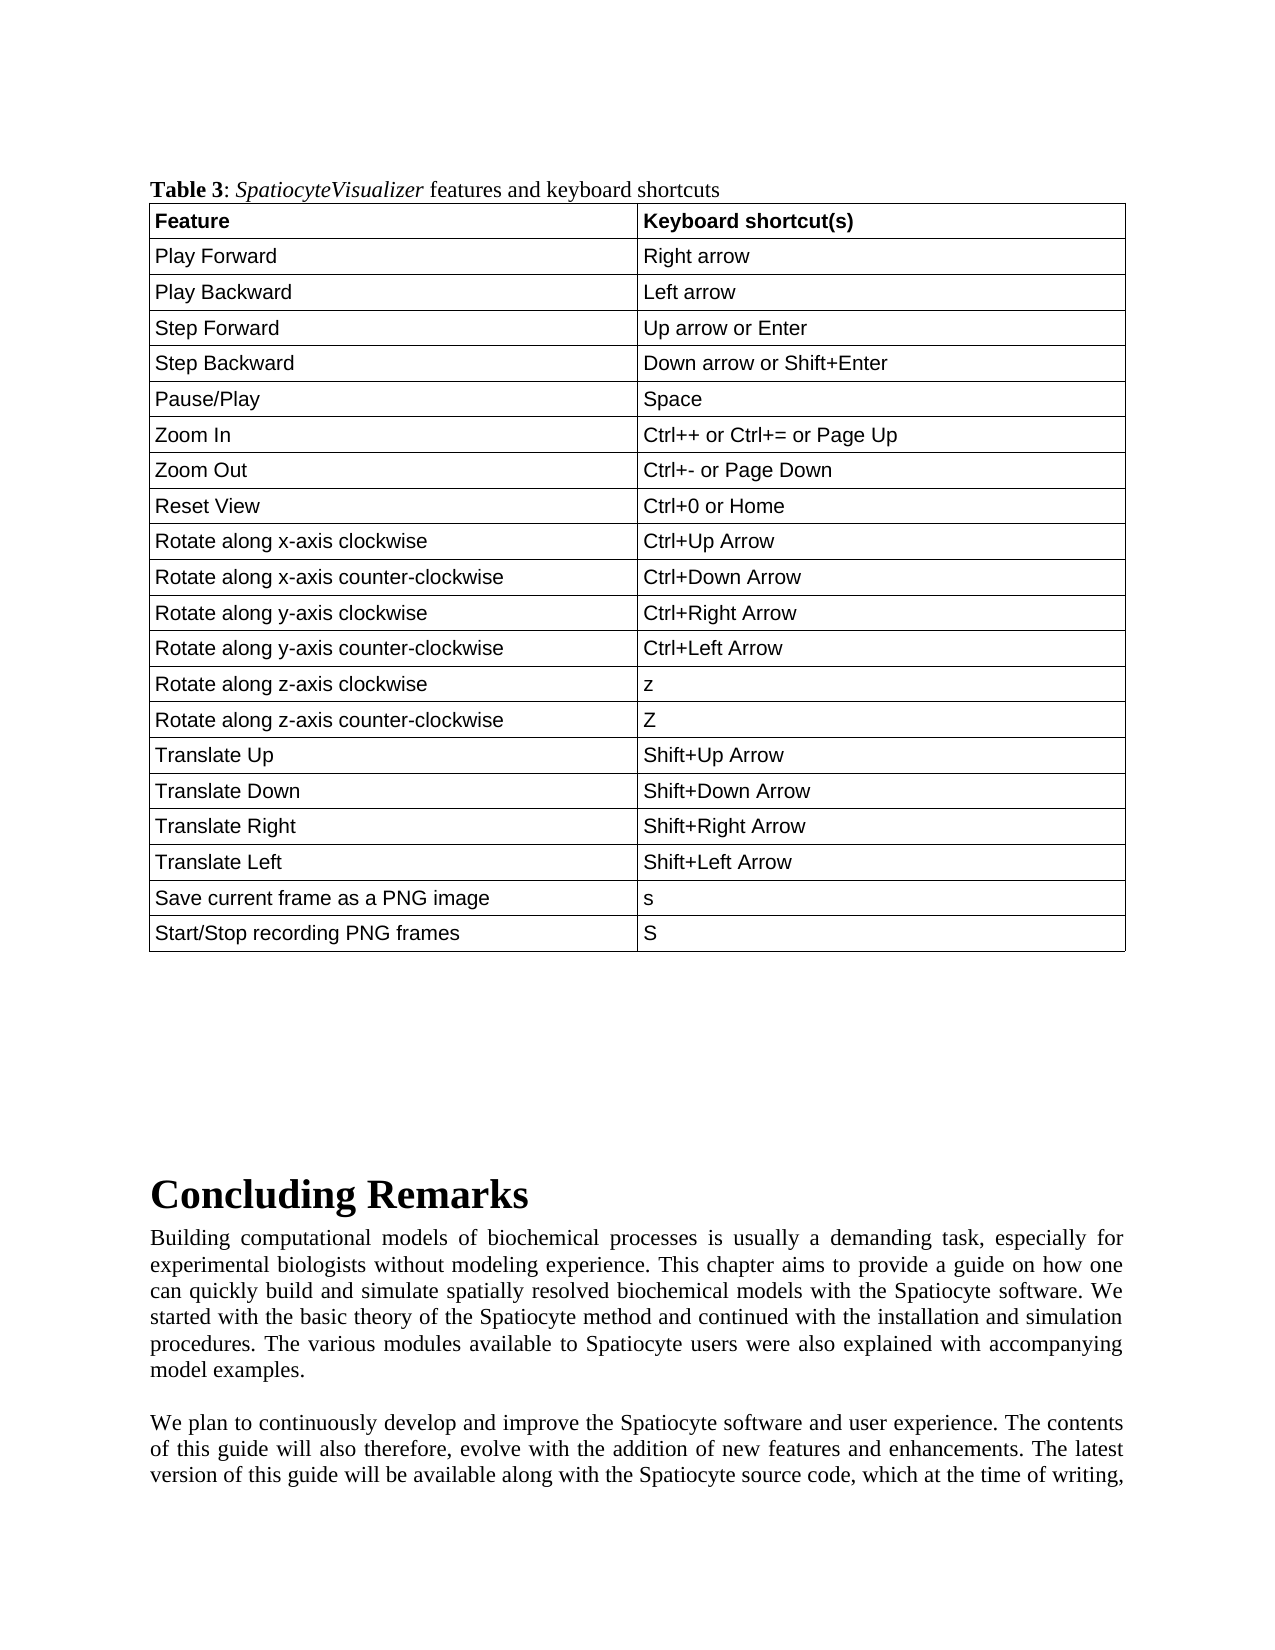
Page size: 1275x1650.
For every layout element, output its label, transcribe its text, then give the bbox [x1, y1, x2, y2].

table_cell Ctrl+Left Arrow [638, 631, 1125, 666]
table_cell Ctrl+Up Arrow [638, 524, 1125, 559]
table_cell Right arrow [638, 239, 1125, 274]
table_cell Rotate along z-axis counter-clockwise [150, 702, 637, 737]
table_cell Up arrow or Enter [638, 311, 1125, 345]
table_cell Rotate along y-axis counter-clockwise [150, 631, 637, 666]
text Building computational models of biochemical processes is usually a demanding task, especially for experimental biologists without modeling experience. This chapter aims to provide a guide on how one can quickly build and simulate spatially resolved biochemical models with the Spatiocyte software. We started with the basic theory of the Spatiocyte method and continued with the installation and simulation procedures. The various modules available to Spatiocyte users were also explained with accompanying model examples. [150, 1224, 1125, 1382]
table_header Keyboard shortcut(s) [638, 204, 1125, 238]
table_cell Play Backward [150, 275, 637, 309]
table_cell Save current frame as a PNG image [150, 881, 637, 915]
table_cell Z [638, 702, 1125, 737]
table_cell Translate Left [150, 845, 637, 879]
table_cell s [638, 881, 1125, 915]
table_cell Shift+Left Arrow [638, 845, 1125, 879]
table_cell Shift+Right Arrow [638, 809, 1125, 844]
table_cell z [638, 667, 1125, 701]
table_cell S [638, 916, 1125, 951]
table_cell Ctrl+Down Arrow [638, 560, 1125, 594]
subtitle Concluding Remarks [150, 1169, 1125, 1217]
table_cell Step Backward [150, 346, 637, 381]
table_cell Rotate along z-axis clockwise [150, 667, 637, 701]
table_cell Rotate along x-axis clockwise [150, 524, 637, 559]
table_cell Play Forward [150, 239, 637, 274]
text We plan to continuously develop and improve the Spatiocyte software and user experience. The contents of this guide will also therefore, evolve with the addition of new features and enhancements. The latest version of this guide will be available along with the Spatiocyte source code, which at the time of writing, [150, 1409, 1125, 1488]
table_cell Step Forward [150, 311, 637, 345]
table_cell Translate Up [150, 738, 637, 773]
table_cell Down arrow or Shift+Enter [638, 346, 1125, 381]
table_cell Zoom Out [150, 453, 637, 488]
table_cell Translate Right [150, 809, 637, 844]
text Table 3: SpatiocyteVisualizer features and keyboard shortcuts [150, 176, 1125, 203]
table_cell Shift+Up Arrow [638, 738, 1125, 773]
table_cell Space [638, 382, 1125, 416]
table_header Feature [150, 204, 637, 238]
table_cell Ctrl+Right Arrow [638, 596, 1125, 630]
table_cell Translate Down [150, 774, 637, 808]
table_cell Ctrl+- or Page Down [638, 453, 1125, 488]
table_cell Shift+Down Arrow [638, 774, 1125, 808]
table_cell Reset View [150, 489, 637, 523]
table_cell Start/Stop recording PNG frames [150, 916, 637, 951]
table_cell Pause/Play [150, 382, 637, 416]
table_cell Zoom In [150, 417, 637, 452]
table_cell Ctrl+0 or Home [638, 489, 1125, 523]
table_cell Rotate along x-axis counter-clockwise [150, 560, 637, 594]
table_cell Rotate along y-axis clockwise [150, 596, 637, 630]
table_cell Ctrl++ or Ctrl+= or Page Up [638, 417, 1125, 452]
table_cell Left arrow [638, 275, 1125, 309]
